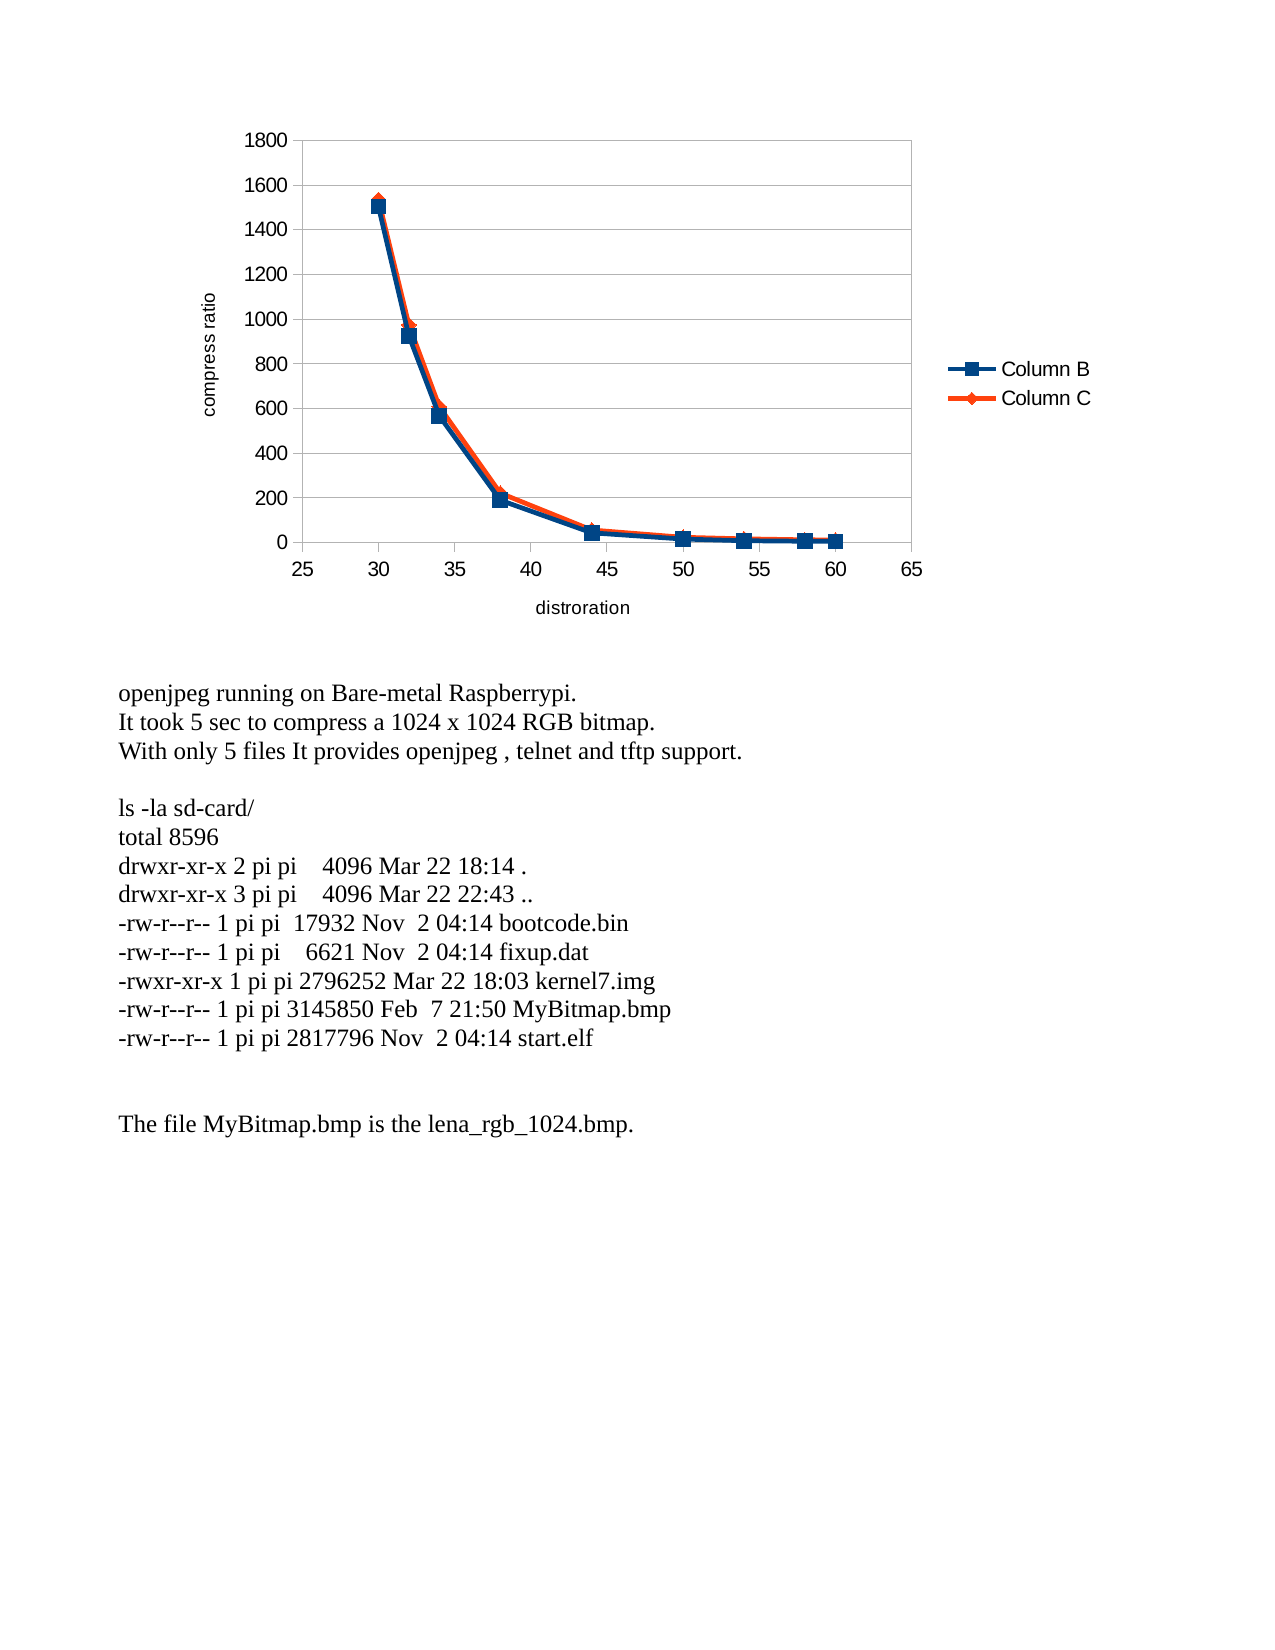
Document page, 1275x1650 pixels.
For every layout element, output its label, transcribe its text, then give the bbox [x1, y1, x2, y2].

text The file MyBitmap.bmp is the lena_rgb_1024.bmp. [118, 1109, 1157, 1138]
text openjpeg running on Bare-metal Raspberrypi. It took 5 sec to compress a 1024 x 1024 RGB bitmap. With only 5 files It provides openjpeg , telnet and tftp support. ls -la sd-card/ total 8596 drwxr-xr-x 2 pi pi 4096 Mar 22 18:14 . drwxr-xr-x 3 pi pi 4096 Mar 22 22:43 .. -rw-r--r-- 1 pi pi 17932 Nov 2 04:14 bootcode.bin -rw-r--r-- 1 pi pi 6621 Nov 2 04:14 fixup.dat -rwxr-xr-x 1 pi pi 2796252 Mar 22 18:03 kernel7.img -rw-r--r-- 1 pi pi 3145850 Feb 7 21:50 MyBitmap.bmp -rw-r--r-- 1 pi pi 2817796 Nov 2 04:14 start.elf [118, 678, 1157, 1081]
